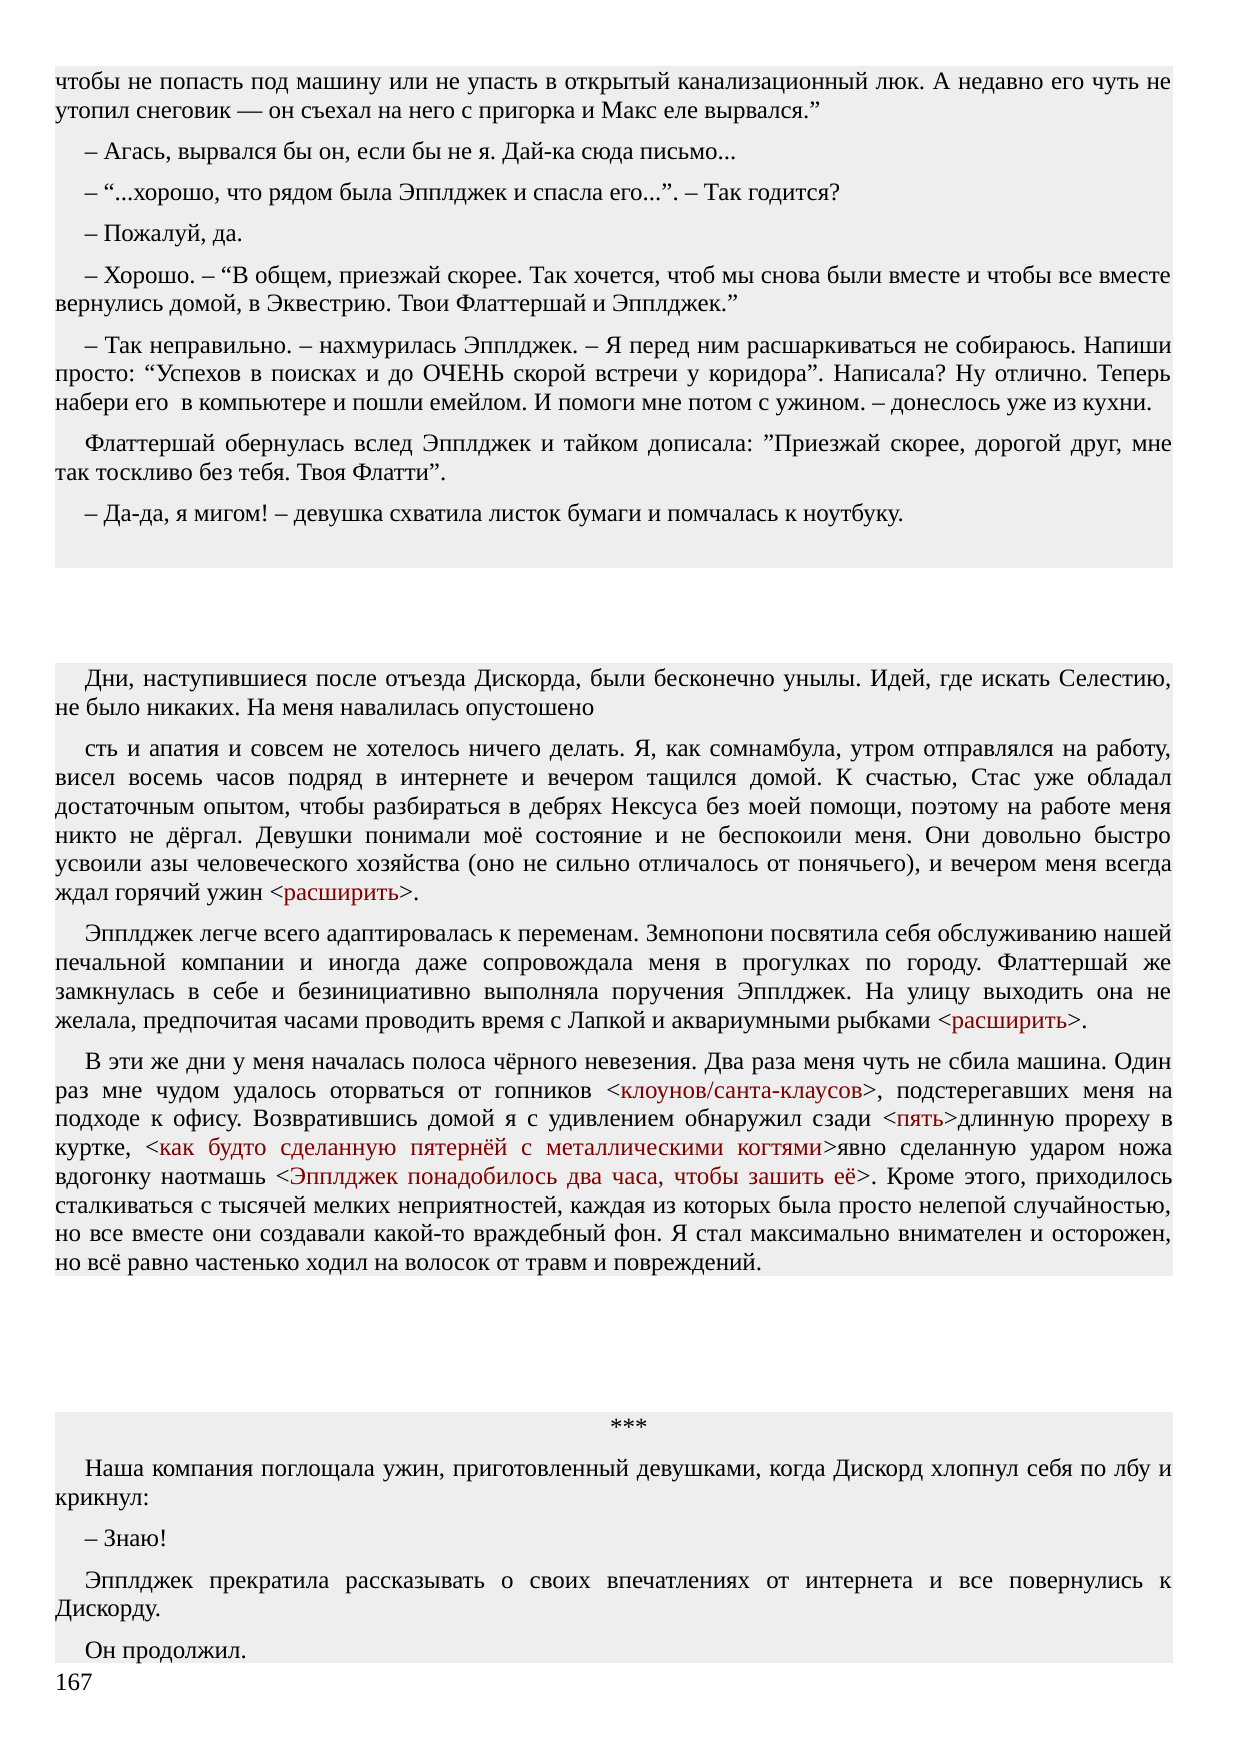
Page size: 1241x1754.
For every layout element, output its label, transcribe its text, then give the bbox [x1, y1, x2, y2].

text *** [55, 1412, 1173, 1441]
text – Агась, вырвался бы он, если бы не я. Дай-ка сюда письмо... [55, 136, 1173, 165]
text сть и апатия и совсем не хотелось ничего делать. Я, как сомнамбула, утром отправлялся на работу, висел восемь часов подряд в интернете и вечером тащился домой. К счастью, Стас уже обладал достаточным опытом, чтобы разбираться в дебрях Нексуса без моей помощи, поэтому на работе меня никто не дёргал. Девушки понимали моё состояние и не беспокоили меня. Они довольно быстро усвоили азы человеческого хозяйства (оно не сильно отличалось от понячьего), и вечером меня всегда ждал горячий ужин <расширить>. [55, 733, 1173, 906]
text Флаттершай обернулась вслед Эпплджек и тайком дописала: ”Приезжай скорее, дорогой друг, мне так тоскливо без тебя. Твоя Флатти”. [55, 428, 1173, 486]
text Наша компания поглощала ужин, приготовленный девушками, когда Дискорд хлопнул себя по лбу и крикнул: [55, 1453, 1173, 1511]
text – “...хорошо, что рядом была Эпплджек и спасла его...”. – Так годится? [55, 177, 1173, 206]
text – Хорошо. – “В общем, приезжай скорее. Так хочется, чтоб мы снова были вместе и чтобы все вместе вернулись домой, в Эквестрию. Твои Флаттершай и Эпплджек.” [55, 260, 1173, 317]
text Эпплджек легче всего адаптировалась к переменам. Земнопони посвятила себя обслуживанию нашей печальной компании и иногда даже сопровождала меня в прогулках по городу. Флаттершай же замкнулась в себе и безинициативно выполняла поручения Эпплджек. На улицу выходить она не желала, предпочитая часами проводить время с Лапкой и аквариумными рыбками <расширить>. [55, 918, 1173, 1033]
text – Да-да, я мигом! – девушка схватила листок бумаги и помчалась к ноутбуку. [55, 498, 1173, 527]
text – Так неправильно. – нахмурилась Эпплджек. – Я перед ним расшаркиваться не собираюсь. Напиши просто: “Успехов в поисках и до ОЧЕНЬ скорой встречи у коридора”. Написала? Ну отлично. Теперь набери его в компьютере и пошли емейлом. И помоги мне потом с ужином. – донеслось уже из кухни. [55, 330, 1173, 416]
text Он продолжил. [55, 1635, 1173, 1663]
text – Пожалуй, да. [55, 218, 1173, 247]
text Эпплджек прекратила рассказывать о своих впечатлениях от интернета и все повернулись к Дискорду. [55, 1565, 1173, 1622]
text – Знаю! [55, 1523, 1173, 1552]
text Дни, наступившиеся после отъезда Дискорда, были бесконечно унылы. Идей, где искать Селестию, не было никаких. На меня навалилась опустошено [55, 663, 1173, 721]
text чтобы не попасть под машину или не упасть в открытый канализационный люк. А недавно его чуть не утопил снеговик — он съехал на него с пригорка и Макс еле вырвался.” [55, 66, 1173, 123]
text В эти же дни у меня началась полоса чёрного невезения. Два раза меня чуть не сбила машина. Один раз мне чудом удалось оторваться от гопников <клоунов/санта-клаусов>, подстерегавших меня на подходе к офису. Возвратившись домой я с удивлением обнаружил сзади <пять>длинную прореху в куртке, <как будто сделанную пятернёй с металлическими когтями>явно сделанную ударом ножа вдогонку наотмашь <Эпплджек понадобилось два часа, чтобы зашить её>. Кроме этого, приходилось сталкиваться с тысячей мелких неприятностей, каждая из которых была просто нелепой случайностью, но все вместе они создавали какой-то враждебный фон. Я стал максимально внимателен и осторожен, но всё равно частенько ходил на волосок от травм и повреждений. [55, 1046, 1173, 1276]
